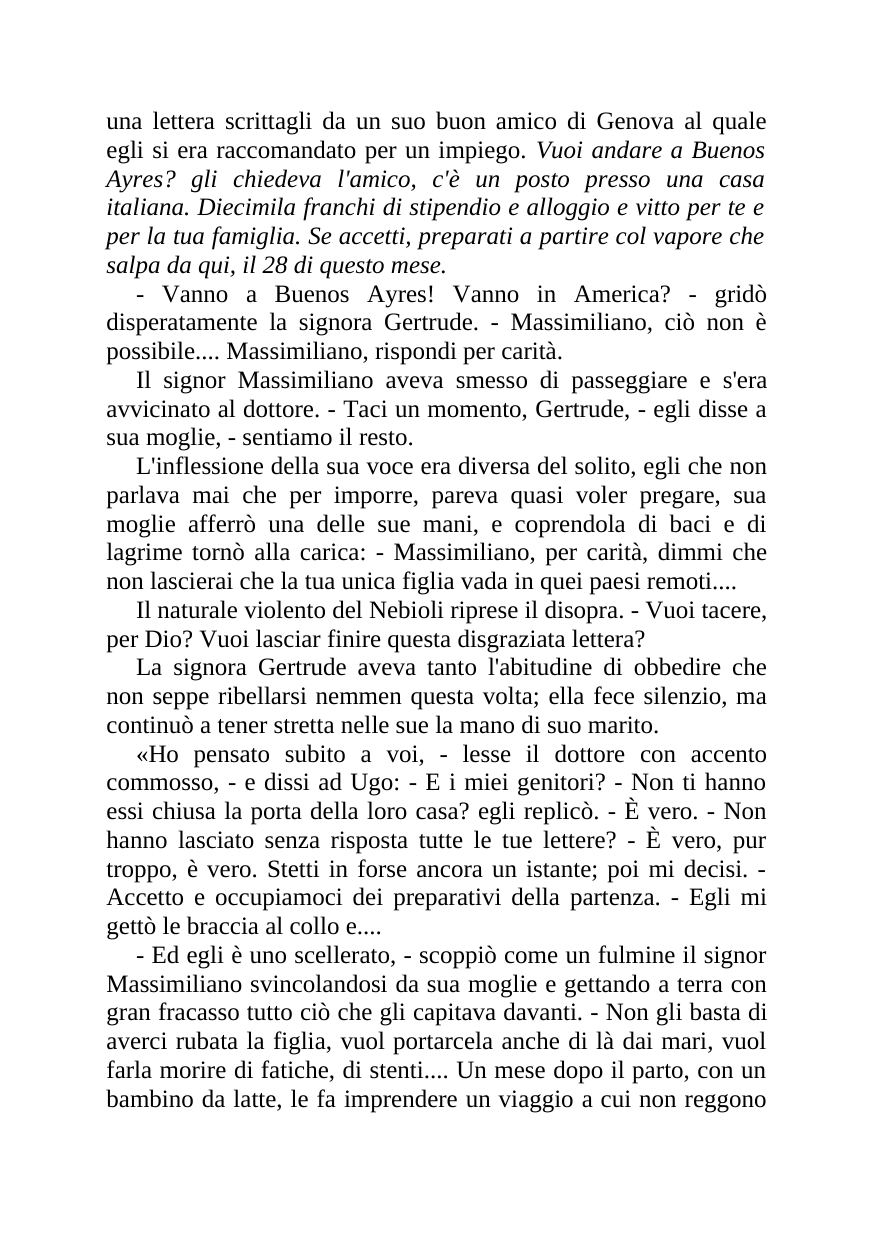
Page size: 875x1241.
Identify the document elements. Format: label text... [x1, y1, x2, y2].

text Il signor Massimiliano aveva smesso di passeggiare e s'era avvicinato al dottore. - Taci un momento, Gertrude, - egli disse a sua moglie, - sentiamo il resto. [106, 365, 768, 451]
text Il naturale violento del Nebioli riprese il disopra. - Vuoi tacere, per Dio? Vuoi lasciar finire questa disgraziata lettera? [106, 595, 768, 652]
text - Ed egli è uno scellerato, - scoppiò come un fulmine il signor Massimiliano svincolandosi da sua moglie e gettando a terra con gran fracasso tutto ciò che gli capitava davanti. - Non gli basta di averci rubata la figlia, vuol portarcela anche di là dai mari, vuol farla morire di fatiche, di stenti.... Un mese dopo il parto, con un bambino da latte, le fa imprendere un viaggio a cui non reggono [106, 940, 768, 1112]
text una lettera scrittagli da un suo buon amico di Genova al quale egli si era raccomandato per un impiego. Vuoi andare a Buenos Ayres? gli chiedeva l'amico, c'è un posto presso una casa italiana. Diecimila franchi di stipendio e alloggio e vitto per te e per la tua famiglia. Se accetti, preparati a partire col vapore che salpa da qui, il 28 di questo mese. [106, 106, 768, 279]
text La signora Gertrude aveva tanto l'abitudine di obbedire che non seppe ribellarsi nemmen questa volta; ella fece silenzio, ma continuò a tener stretta nelle sue la mano di suo marito. [106, 652, 768, 739]
text - Vanno a Buenos Ayres! Vanno in America? - gridò disperatamente la signora Gertrude. - Massimiliano, ciò non è possibile.... Massimiliano, rispondi per carità. [106, 279, 768, 365]
text «Ho pensato subito a voi, - lesse il dottore con accento commosso, - e dissi ad Ugo: - E i miei genitori? - Non ti hanno essi chiusa la porta della loro casa? egli replicò. - È vero. - Non hanno lasciato senza risposta tutte le tue lettere? - È vero, pur troppo, è vero. Stetti in forse ancora un istante; poi mi decisi. - Accetto e occupiamoci dei preparativi della partenza. - Egli mi gettò le braccia al collo e.... [106, 739, 768, 940]
text L'inflessione della sua voce era diversa del solito, egli che non parlava mai che per imporre, pareva quasi voler pregare, sua moglie afferrò una delle sue mani, e coprendola di baci e di lagrime tornò alla carica: - Massimiliano, per carità, dimmi che non lascierai che la tua unica figlia vada in quei paesi remoti.... [106, 451, 768, 595]
